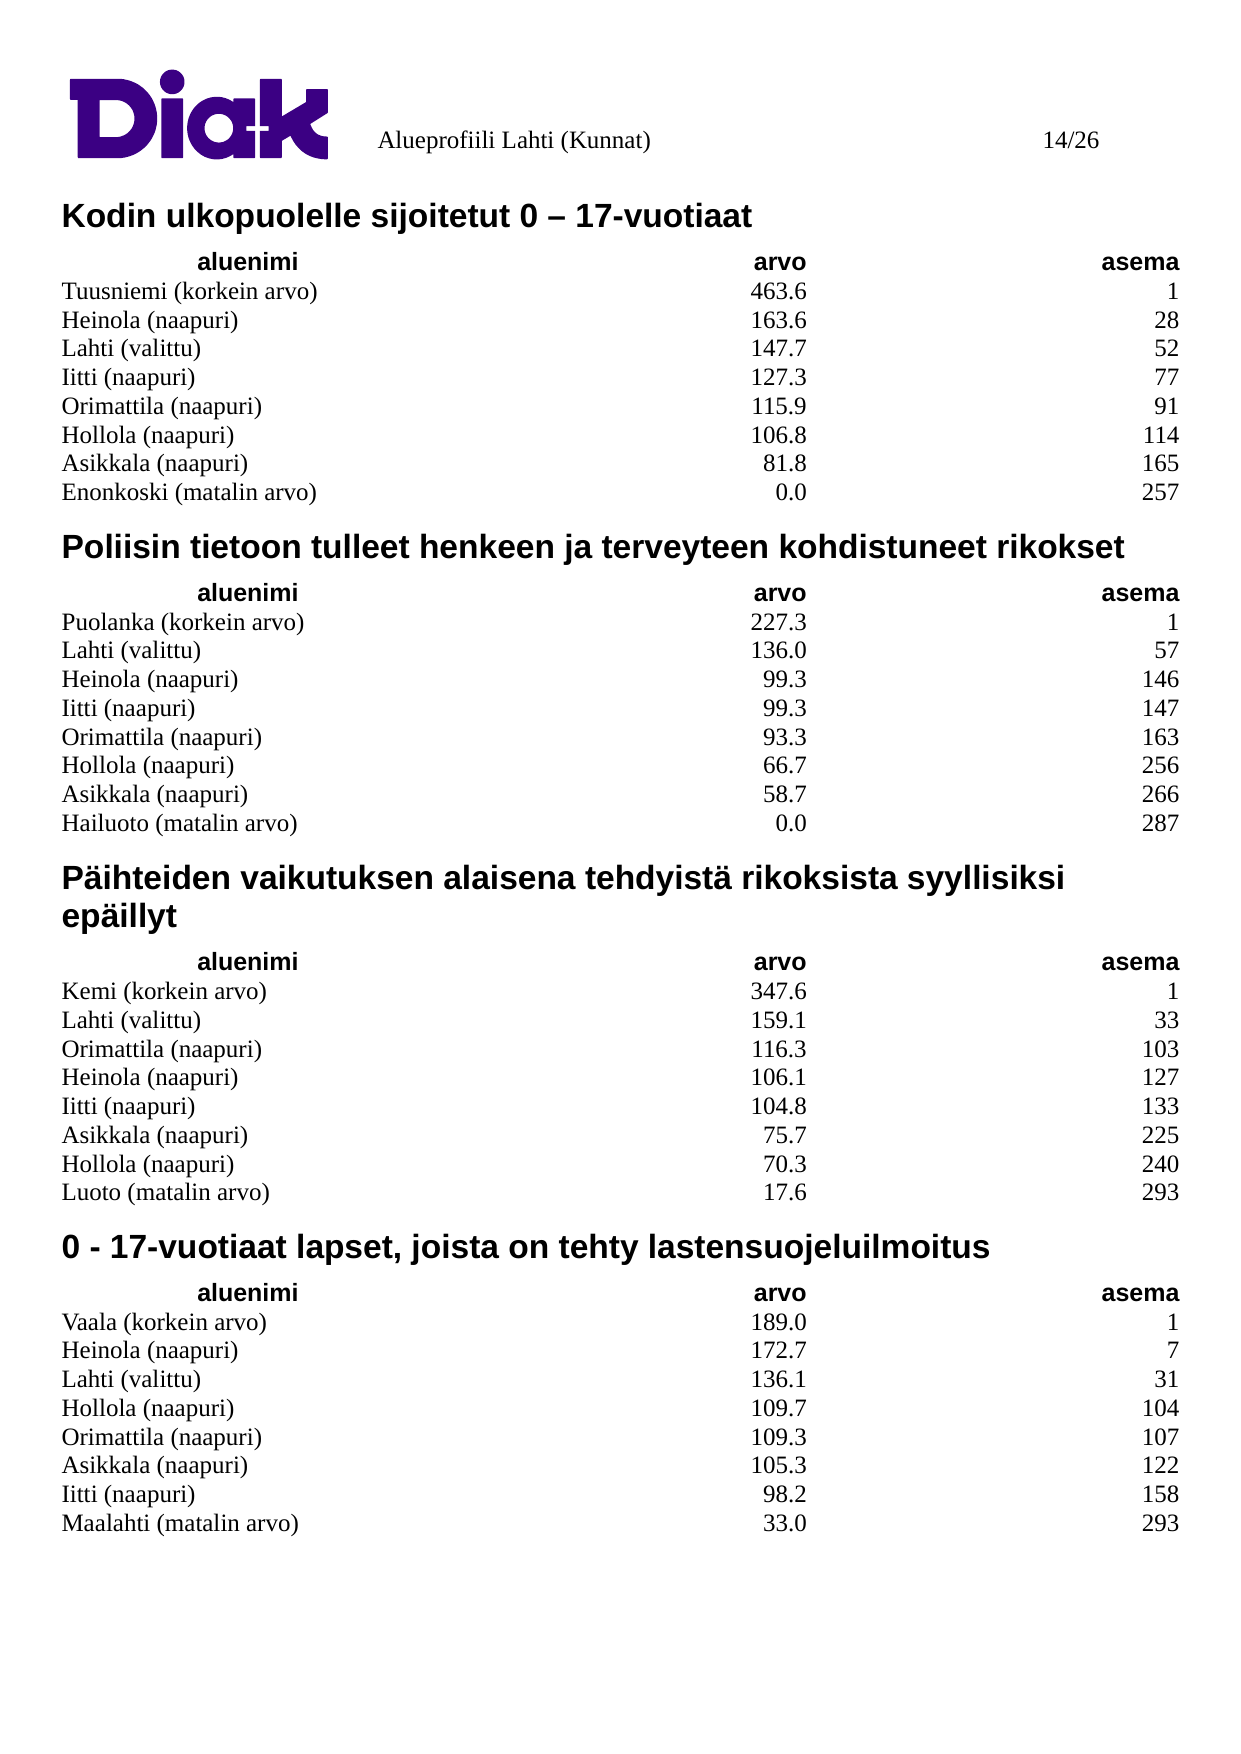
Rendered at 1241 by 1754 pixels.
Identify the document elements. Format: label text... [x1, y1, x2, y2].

table_cell 122 [806, 1451, 1179, 1479]
table_cell Hollola (naapuri) [61, 1393, 434, 1422]
table_cell 77 [806, 362, 1179, 391]
table_cell 109.3 [434, 1422, 806, 1451]
table_cell 107 [806, 1422, 1179, 1451]
table_cell 347.6 [434, 976, 806, 1005]
table_cell Iitti (naapuri) [61, 1479, 434, 1508]
table_cell 256 [806, 751, 1179, 779]
table_cell 0.0 [434, 808, 806, 837]
table_cell 33 [806, 1005, 1179, 1034]
table_header asema [806, 948, 1179, 976]
table_header arvo [434, 247, 806, 276]
table_header aluenimi [61, 948, 434, 976]
table_cell 28 [806, 305, 1179, 333]
table_cell Heinola (naapuri) [61, 1336, 434, 1364]
table_cell 463.6 [434, 276, 806, 305]
table_cell 225 [806, 1120, 1179, 1149]
table_cell 266 [806, 779, 1179, 808]
table_cell 105.3 [434, 1451, 806, 1479]
table_header aluenimi [61, 578, 434, 607]
table_cell 104.8 [434, 1091, 806, 1120]
table_cell 91 [806, 391, 1179, 420]
table_header asema [806, 247, 1179, 276]
table_cell 98.2 [434, 1479, 806, 1508]
table_cell Iitti (naapuri) [61, 362, 434, 391]
table_cell 17.6 [434, 1178, 806, 1206]
table_cell 33.0 [434, 1508, 806, 1537]
table_cell 293 [806, 1178, 1179, 1206]
table_cell 70.3 [434, 1149, 806, 1177]
table_cell Asikkala (naapuri) [61, 1120, 434, 1149]
table_cell Lahti (valittu) [61, 334, 434, 362]
table_cell Luoto (matalin arvo) [61, 1178, 434, 1206]
table_header aluenimi [61, 1278, 434, 1307]
table_cell 240 [806, 1149, 1179, 1177]
table_cell 57 [806, 636, 1179, 664]
table_header asema [806, 578, 1179, 607]
table_cell 159.1 [434, 1005, 806, 1034]
table_header arvo [434, 578, 806, 607]
table_cell 293 [806, 1508, 1179, 1537]
table_header aluenimi [61, 247, 434, 276]
table_cell Asikkala (naapuri) [61, 1451, 434, 1479]
table_cell Heinola (naapuri) [61, 1063, 434, 1091]
table_cell 1 [806, 976, 1179, 1005]
table_cell 109.7 [434, 1393, 806, 1422]
table_cell Orimattila (naapuri) [61, 722, 434, 751]
table_cell Lahti (valittu) [61, 636, 434, 664]
table_cell Tuusniemi (korkein arvo) [61, 276, 434, 305]
table_cell 104 [806, 1393, 1179, 1422]
table_cell 1 [806, 607, 1179, 636]
table_cell 172.7 [434, 1336, 806, 1364]
table_cell 136.0 [434, 636, 806, 664]
table_cell Asikkala (naapuri) [61, 449, 434, 477]
table_cell Asikkala (naapuri) [61, 779, 434, 808]
table_header asema [806, 1278, 1179, 1307]
table_cell 114 [806, 420, 1179, 448]
table_cell 146 [806, 664, 1179, 693]
table_cell 147.7 [434, 334, 806, 362]
table_cell 66.7 [434, 751, 806, 779]
table_cell Lahti (valittu) [61, 1005, 434, 1034]
table_cell 116.3 [434, 1034, 806, 1062]
table_cell Heinola (naapuri) [61, 305, 434, 333]
table_cell 7 [806, 1336, 1179, 1364]
table_cell Orimattila (naapuri) [61, 1034, 434, 1062]
table_cell 136.1 [434, 1364, 806, 1393]
table_cell 106.1 [434, 1063, 806, 1091]
table_cell Orimattila (naapuri) [61, 1422, 434, 1451]
table_cell 227.3 [434, 607, 806, 636]
table_cell Enonkoski (matalin arvo) [61, 477, 434, 506]
table_cell Iitti (naapuri) [61, 693, 434, 722]
table_cell 127 [806, 1063, 1179, 1091]
table_header arvo [434, 1278, 806, 1307]
table_cell Hollola (naapuri) [61, 1149, 434, 1177]
table_cell 1 [806, 276, 1179, 305]
table_cell 287 [806, 808, 1179, 837]
table_cell 93.3 [434, 722, 806, 751]
table_cell 133 [806, 1091, 1179, 1120]
subtitle Kodin ulkopuolelle sijoitetut 0 – 17-vuotiaat [61, 196, 1179, 235]
table_cell Maalahti (matalin arvo) [61, 1508, 434, 1537]
table_cell 158 [806, 1479, 1179, 1508]
table_cell 103 [806, 1034, 1179, 1062]
table_cell 106.8 [434, 420, 806, 448]
table_cell 0.0 [434, 477, 806, 506]
table_cell 31 [806, 1364, 1179, 1393]
table_cell Orimattila (naapuri) [61, 391, 434, 420]
table_cell 115.9 [434, 391, 806, 420]
table_cell 99.3 [434, 664, 806, 693]
table_cell Hollola (naapuri) [61, 751, 434, 779]
table_cell 163 [806, 722, 1179, 751]
table_cell 165 [806, 449, 1179, 477]
table_cell 52 [806, 334, 1179, 362]
table_cell 147 [806, 693, 1179, 722]
table_cell 99.3 [434, 693, 806, 722]
table_cell 81.8 [434, 449, 806, 477]
table_cell Lahti (valittu) [61, 1364, 434, 1393]
table_cell Puolanka (korkein arvo) [61, 607, 434, 636]
table_cell 127.3 [434, 362, 806, 391]
table_cell Iitti (naapuri) [61, 1091, 434, 1120]
subtitle Poliisin tietoon tulleet henkeen ja terveyteen kohdistuneet rikokset [61, 527, 1179, 566]
table_cell 189.0 [434, 1307, 806, 1336]
subtitle Päihteiden vaikutuksen alaisena tehdyistä rikoksista syyllisiksi epäillyt [61, 858, 1179, 935]
table_cell 75.7 [434, 1120, 806, 1149]
table_cell Kemi (korkein arvo) [61, 976, 434, 1005]
table_cell 1 [806, 1307, 1179, 1336]
table_cell Vaala (korkein arvo) [61, 1307, 434, 1336]
table_cell Heinola (naapuri) [61, 664, 434, 693]
table_cell Hailuoto (matalin arvo) [61, 808, 434, 837]
table_cell 58.7 [434, 779, 806, 808]
table_header arvo [434, 948, 806, 976]
table_cell Hollola (naapuri) [61, 420, 434, 448]
subtitle 0 - 17-vuotiaat lapset, joista on tehty lastensuojeluilmoitus [61, 1227, 1179, 1266]
table_cell 163.6 [434, 305, 806, 333]
table_cell 257 [806, 477, 1179, 506]
